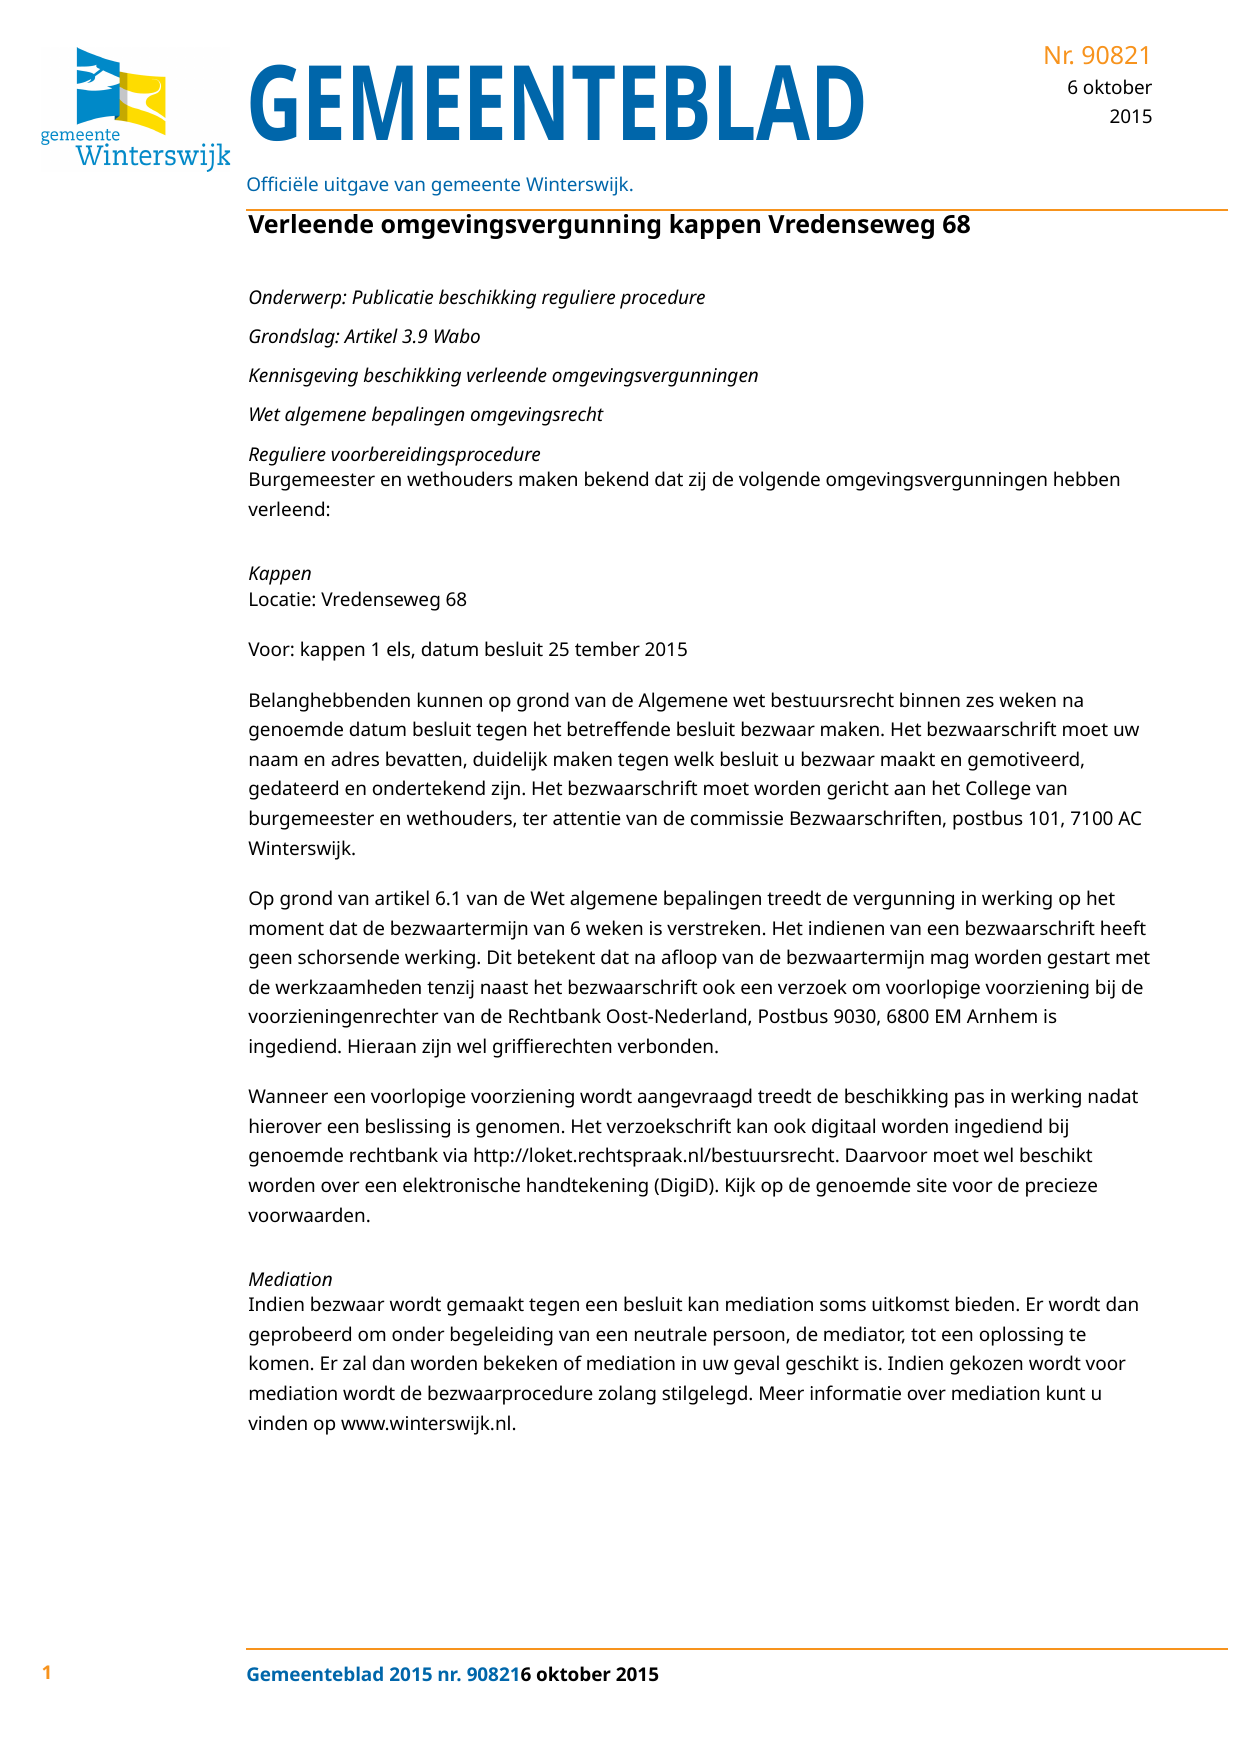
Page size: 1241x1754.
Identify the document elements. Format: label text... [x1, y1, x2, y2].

picture [41, 47, 231, 172]
text Op grond van artikel 6.1 van de Wet algemene bepalingen treedt de vergunning in werking op het moment dat de bezwaartermijn van 6 weken is verstreken. Het indienen van een bezwaarschrift heeft geen schorsende werking. Dit betekent dat na afloop van de bezwaartermijn mag worden gestart met de werkzaamheden tenzij naast het bezwaarschrift ook een verzoek om voorlopige voorziening bij de voorzieningenrechter van de Rechtbank Oost-Nederland, Postbus 9030, 6800 EM Arnhem is ingediend. Hieraan zijn wel griffierechten verbonden. [248, 885, 1152, 1059]
text Belanghebbenden kunnen op grond van de Algemene wet bestuursrecht binnen zes weken na genoemde datum besluit tegen het betreffende besluit bezwaar maken. Het bezwaarschrift moet uw naam en adres bevatten, duidelijk maken tegen welk besluit u bezwaar maakt en gemotiveerd, gedateerd en ondertekend zijn. Het bezwaarschrift moet worden gericht aan het College van burgemeester en wethouders, ter attentie van de commissie Bezwaarschriften, postbus 101, 7100 AC Winterswijk. [248, 687, 1152, 860]
text Wanneer een voorlopige voorziening wordt aangevraagd treedt de beschikking pas in werking nadat hierover een beslissing is genomen. Het verzoekschrift kan ook digitaal worden ingediend bij genoemde rechtbank via http://loket.rechtspraak.nl/bestuursrecht. Daarvoor moet wel beschikt worden over een elektronische handtekening (DigiD). Kijk op de genoemde site voor de precieze voorwaarden. [248, 1083, 1152, 1227]
text Reguliere voorbereidingsprocedure [248, 441, 1152, 467]
picture [225, 153, 231, 162]
text Locatie: Vredenseweg 68 [248, 586, 1152, 612]
text Wet algemene bepalingen omgevingsrecht [248, 402, 1152, 427]
text Verleende omgevingsvergunning kappen Vredenseweg 68 [248, 211, 1152, 241]
text Kappen [248, 560, 1152, 586]
text Grondslag: Artikel 3.9 Wabo [248, 323, 1152, 349]
text Onderwerp: Publicatie beschikking reguliere procedure [248, 284, 1152, 309]
text Mediation [248, 1266, 1152, 1291]
text Voor: kappen 1 els, datum besluit 25 tember 2015 [248, 636, 1152, 662]
text Indien bezwaar wordt gemaakt tegen een besluit kan mediation soms uitkomst bieden. Er wordt dan geprobeerd om onder begeleiding van een neutrale persoon, de mediator, tot een oplossing te komen. Er zal dan worden bekeken of mediation in uw geval geschikt is. Indien gekozen wordt voor mediation wordt de bezwaarprocedure zolang stilgelegd. Meer informatie over mediation kunt u vinden op www.winterswijk.nl. [248, 1291, 1152, 1436]
text Burgemeester en wethouders maken bekend dat zij de volgende omgevingsvergunningen hebben verleend: [248, 467, 1152, 522]
text Kennisgeving beschikking verleende omgevingsvergunningen [248, 362, 1152, 388]
